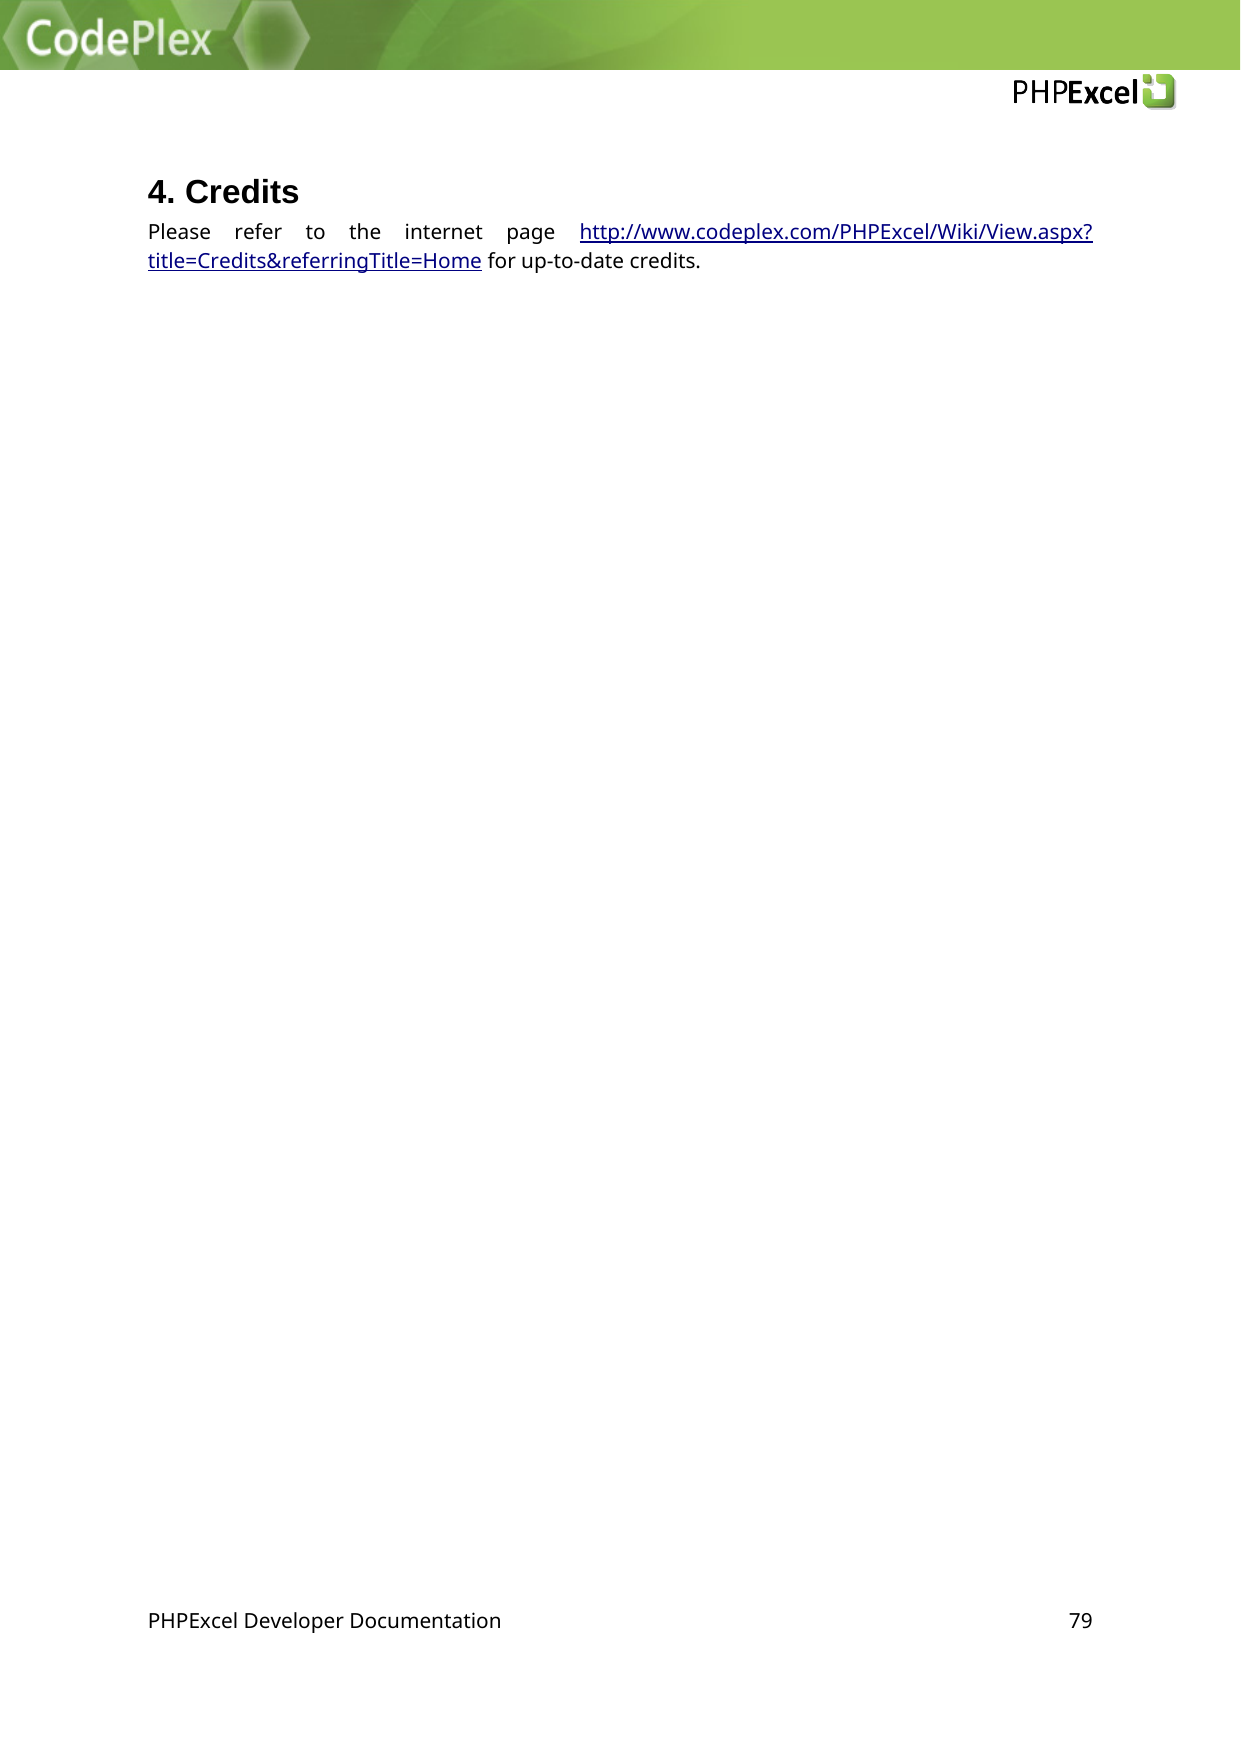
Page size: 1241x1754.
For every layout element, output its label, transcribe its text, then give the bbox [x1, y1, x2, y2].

text Please refer to the internet page http://www.codeplex.com/PHPExcel/Wiki/View.aspx?title=Credits&referringTitle=Home for up-to-date credits. [148, 217, 1093, 274]
subtitle Credits [148, 173, 1093, 211]
